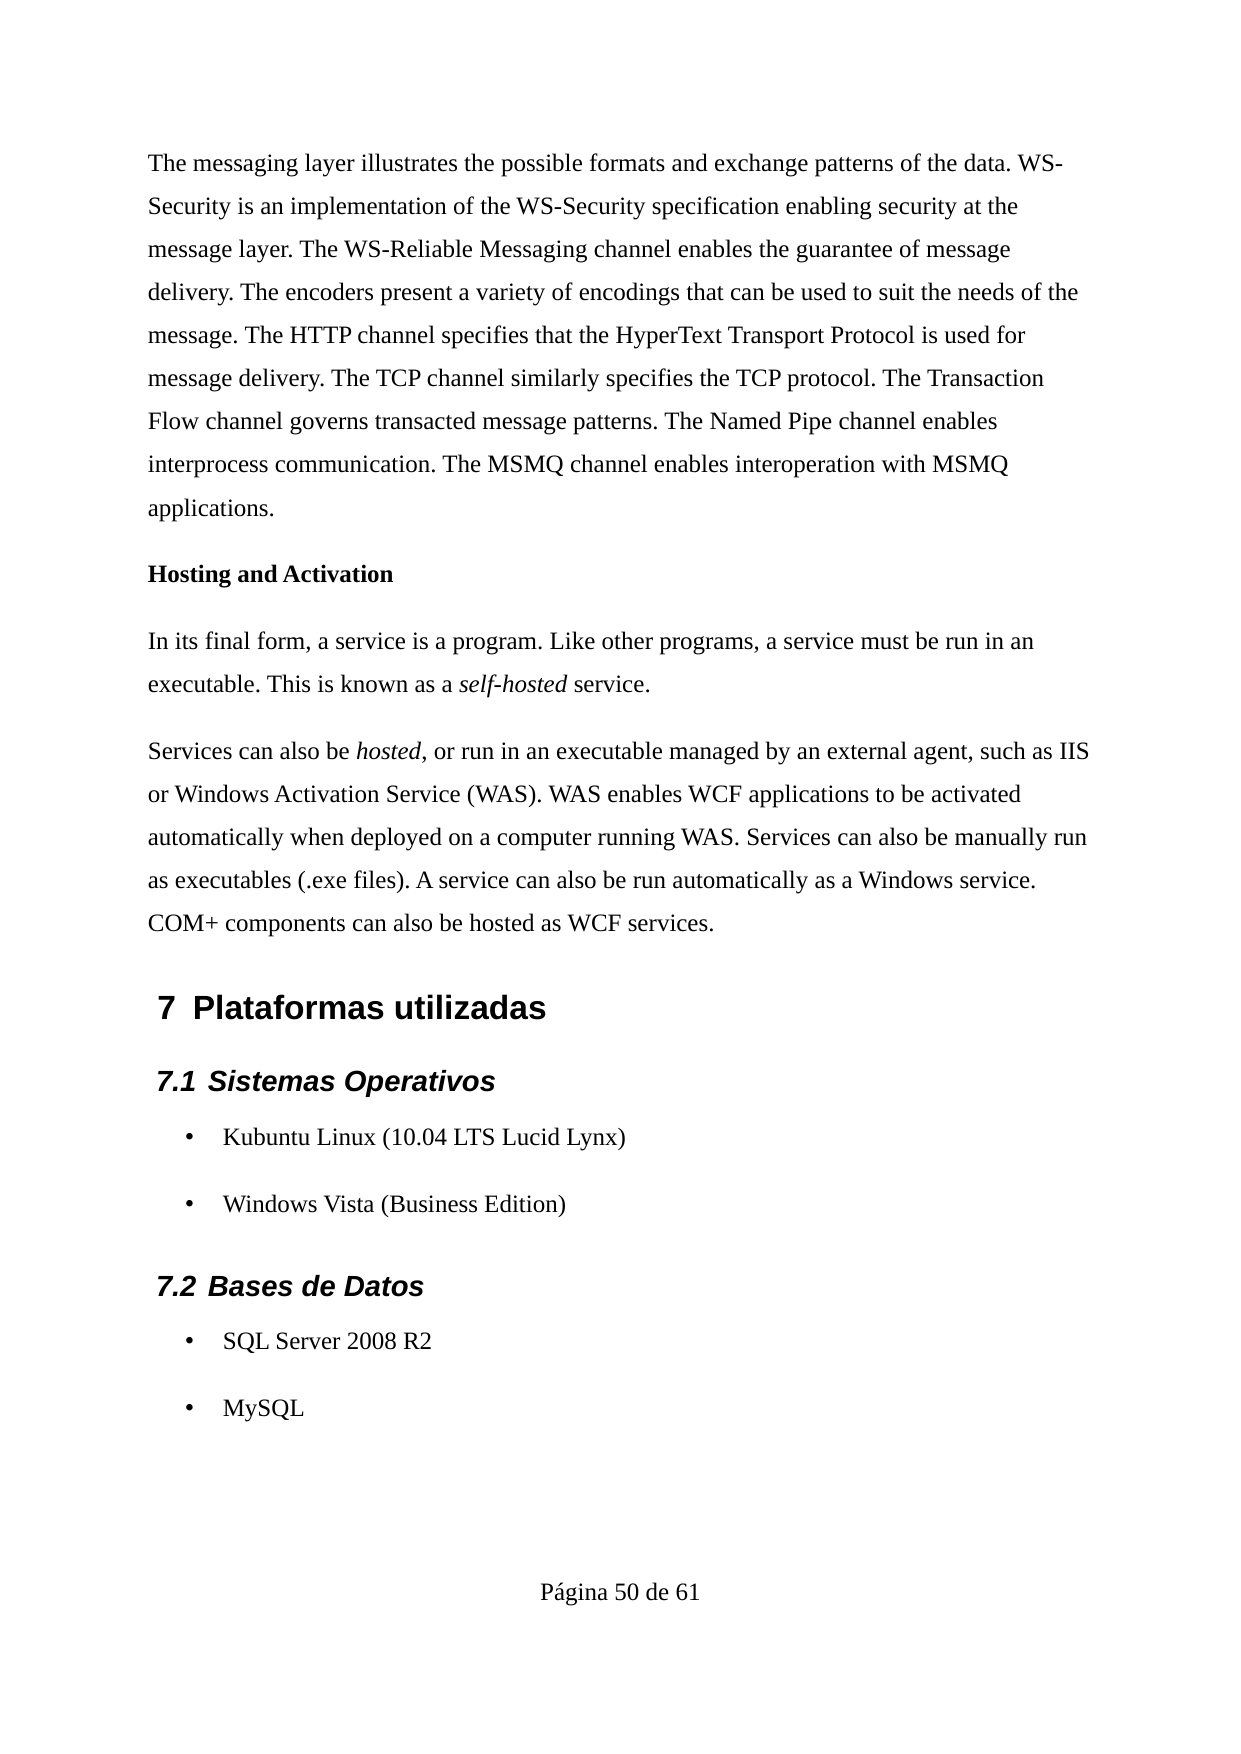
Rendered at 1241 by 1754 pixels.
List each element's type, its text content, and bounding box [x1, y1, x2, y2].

text Services can also be hosted, or run in an executable managed by an external agent, such as IIS or Windows Activation Service (WAS). WAS enables WCF applications to be activated automatically when deployed on a computer running WAS. Services can also be manually run as executables (.exe files). A service can also be run automatically as a Windows service. COM+ components can also be hosted as WCF services. [148, 736, 1093, 937]
list Kubuntu Linux (10.04 LTS Lucid Lynx) [185, 1122, 1093, 1151]
text The messaging layer illustrates the possible formats and exchange patterns of the data. WS-Security is an implementation of the WS-Security specification enabling security at the message layer. The WS-Reliable Messaging channel enables the guarantee of message delivery. The encoders present a variety of encodings that can be used to suit the needs of the message. The HTTP channel specifies that the HyperText Transport Protocol is used for message delivery. The TCP channel similarly specifies the TCP protocol. The Transaction Flow channel governs transacted message patterns. The Named Pipe channel enables interprocess communication. The MSMQ channel enables interoperation with MSMQ applications. [148, 148, 1093, 521]
subtitle Sistemas Operativos [148, 1064, 1093, 1098]
text In its final form, a service is a program. Like other programs, a service must be run in an executable. This is known as a self-hosted service. [148, 626, 1093, 698]
list Windows Vista (Business Edition) [185, 1189, 1093, 1217]
text Hosting and Activation [148, 559, 1093, 588]
subtitle Plataformas utilizadas [148, 988, 1093, 1027]
subtitle Bases de Datos [148, 1269, 1093, 1302]
list SQL Server 2008 R2 [185, 1326, 1093, 1355]
list MySQL [185, 1393, 1093, 1422]
